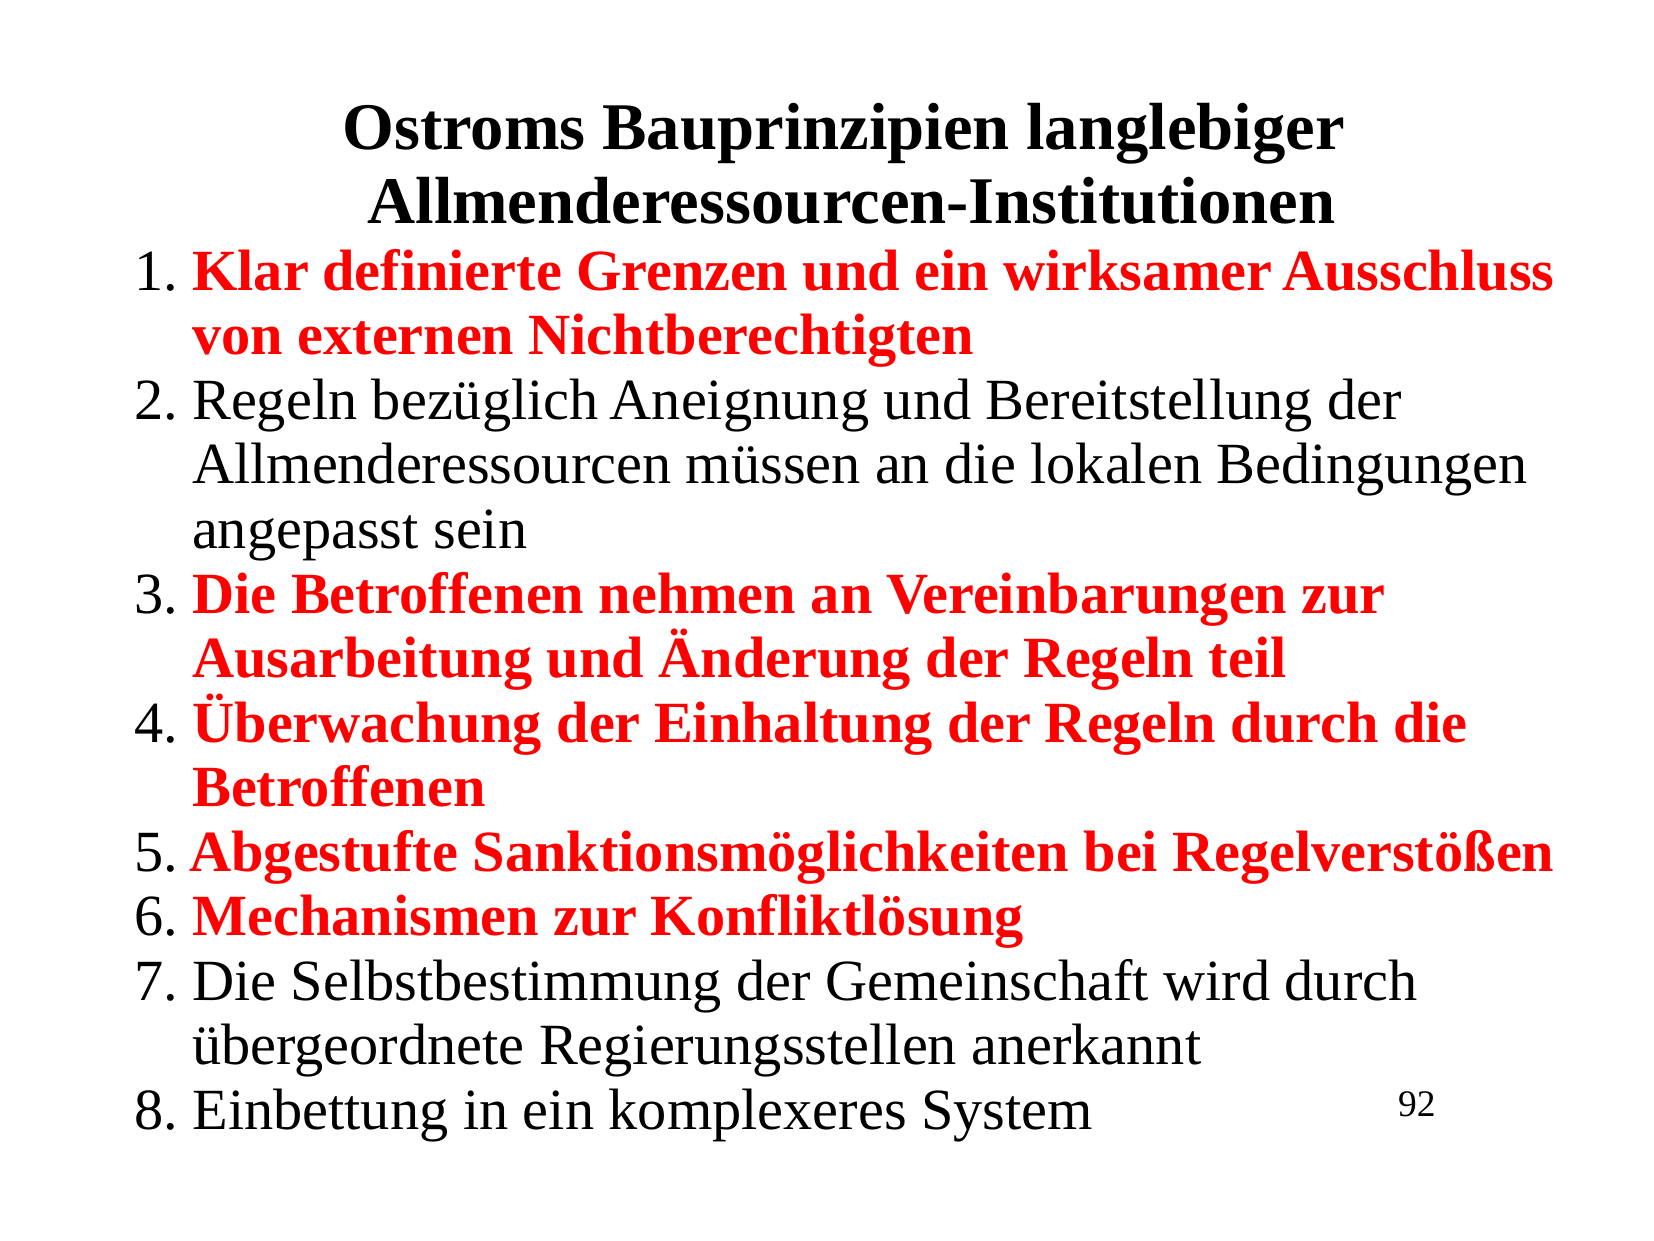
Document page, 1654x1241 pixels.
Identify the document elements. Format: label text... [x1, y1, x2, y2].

text_box Ostroms Bauprinzipien langlebiger Allmenderessourcen-Institutionen 1. Klar definierte Grenzen und ein wirksamer Ausschluss von externen Nichtberechtigten 2. Regeln bezüglich Aneignung und Bereitstellung der Allmenderessourcen müssen an die lokalen Bedingungen angepasst sein 3. Die Betroffenen nehmen an Vereinbarungen zur Ausarbeitung und Änderung der Regeln teil 4. Überwachung der Einhaltung der Regeln durch die Betroffenen 5. Abgestufte Sanktionsmöglichkeiten bei Regelverstößen 6. Mechanismen zur Konfliktlösung 7. Die Selbstbestimmung der Gemeinschaft wird durch übergeordnete Regierungsstellen anerkannt 8. Einbettung in ein komplexeres System [119, 82, 1583, 1153]
text_box [1260, 1076, 1574, 1147]
